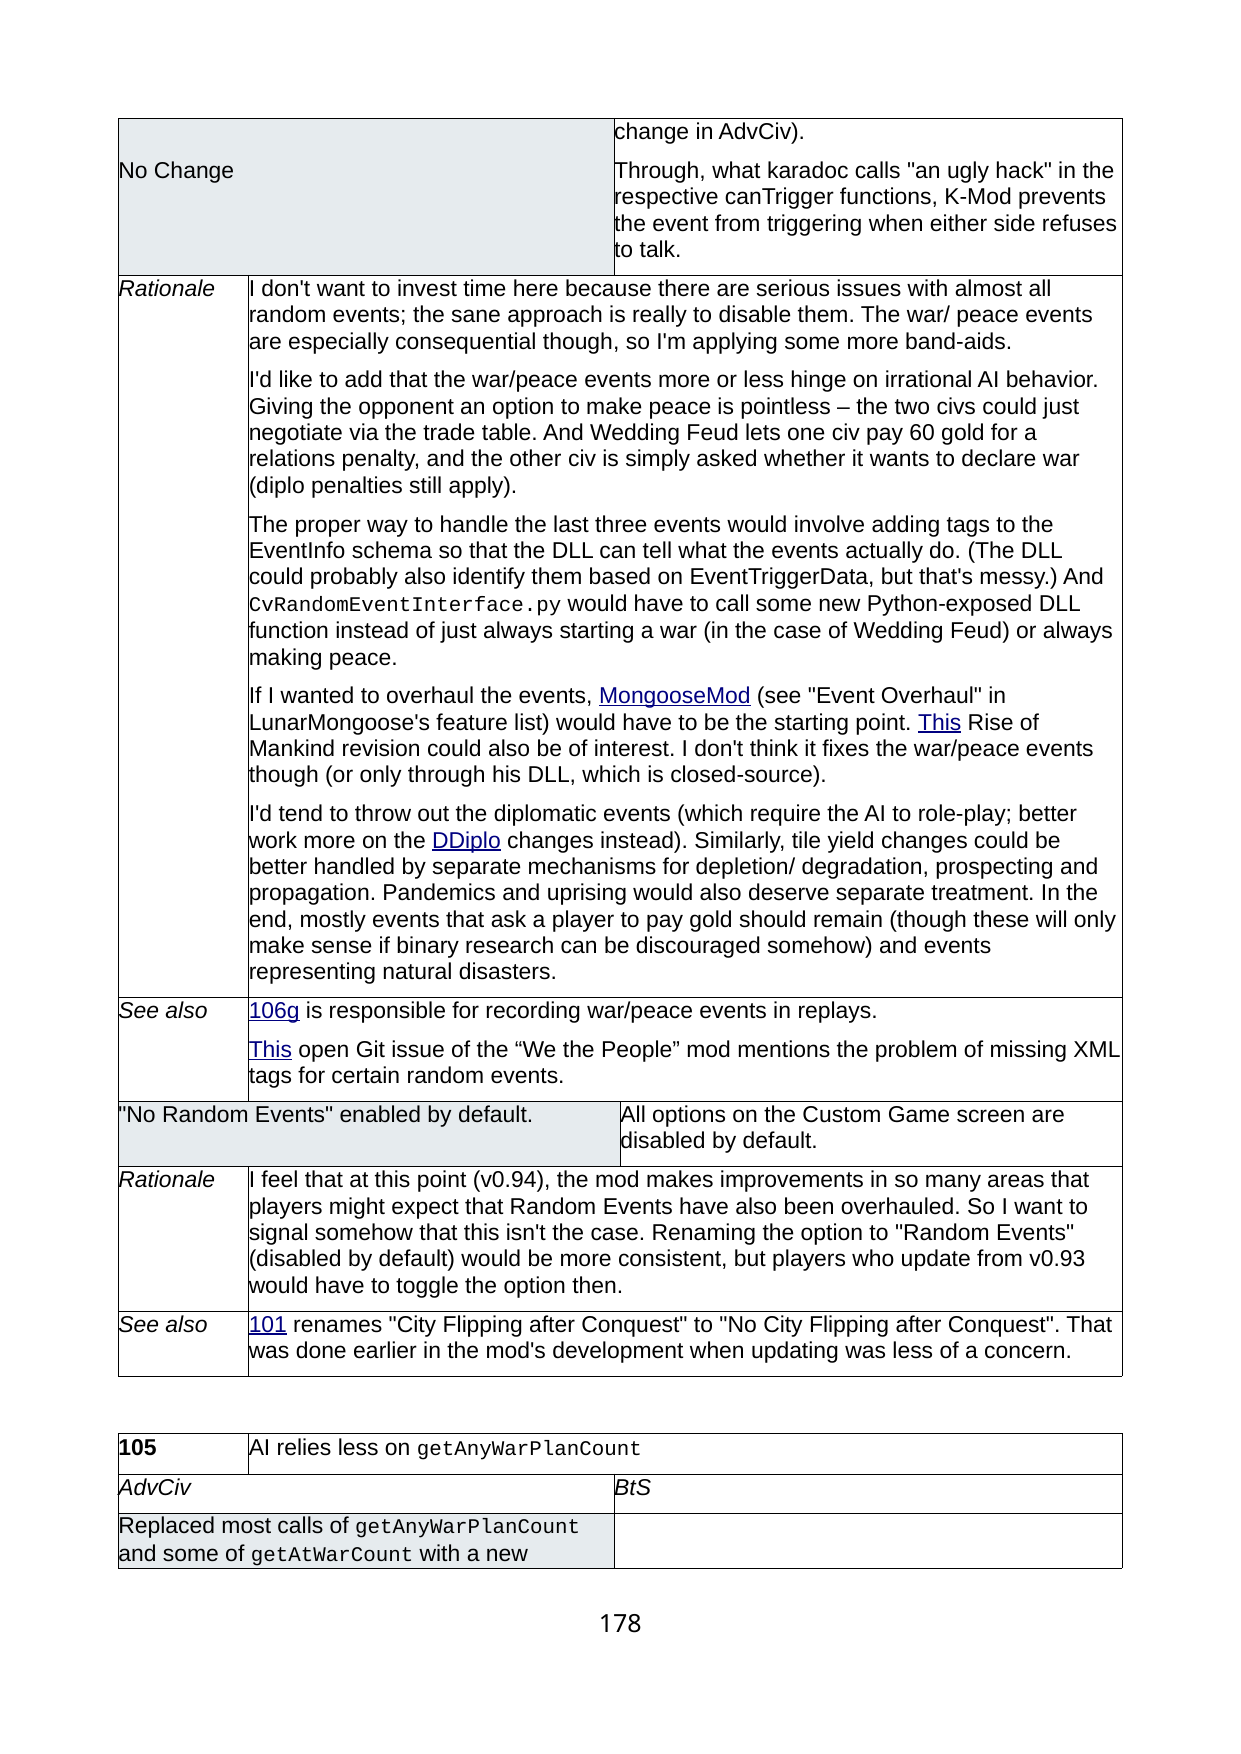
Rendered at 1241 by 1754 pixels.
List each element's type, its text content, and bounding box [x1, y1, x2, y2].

table_cell All options on the Custom Game screen are disabled by default. [621, 1102, 1122, 1166]
table_header AI relies less on getAnyWarPlanCount [249, 1434, 1122, 1473]
table_cell Rationale [119, 1167, 248, 1311]
table_header 105 [119, 1434, 248, 1473]
table_cell [615, 1514, 1122, 1568]
table_cell "No Random Events" enabled by default. [119, 1102, 620, 1166]
table_cell See also [119, 1312, 248, 1376]
table_cell Rationale [119, 276, 248, 997]
table_cell BtS [615, 1475, 1122, 1512]
table_cell No Change [119, 119, 614, 275]
table_cell I feel that at this point (v0.94), the mod makes improvements in so many areas that players might expect that Random Events have also been overhauled. So I want to signal somehow that this isn't the case. Renaming the option to "Random Events" (disabled by default) would be more consistent, but players who update from v0.93 would have to toggle the option then. [249, 1167, 1122, 1311]
table_cell See also [119, 998, 248, 1101]
table_cell 101 renames "City Flipping after Conquest" to "No City Flipping after Conquest". That was done earlier in the mod's development when updating was less of a concern. [249, 1312, 1122, 1376]
table_cell I don't want to invest time here because there are serious issues with almost all random events; the sane approach is really to disable them. The war/ peace events are especially consequential though, so I'm applying some more band-aids. I'd like to add that the war/peace events more or less hinge on irrational AI behavior. Giving the opponent an option to make peace is pointless – the two civs could just negotiate via the trade table. And Wedding Feud lets one civ pay 60 gold for a relations penalty, and the other civ is simply asked whether it wants to declare war (diplo penalties still apply). The proper way to handle the last three events would involve adding tags to the EventInfo schema so that the DLL can tell what the events actually do. (The DLL could probably also identify them based on EventTriggerData, but that's messy.) And CvRandomEventInterface.py would have to call some new Python-exposed DLL function instead of just always starting a war (in the case of Wedding Feud) or always making peace. If I wanted to overhaul the events, MongooseMod (see "Event Overhaul" in LunarMongoose's feature list) would have to be the starting point. This Rise of Mankind revision could also be of interest. I don't think it fixes the war/peace events though (or only through his DLL, which is closed-source). I'd tend to throw out the diplomatic events (which require the AI to role-play; better work more on the DDiplo changes instead). Similarly, tile yield changes could be better handled by separate mechanisms for depletion/ degradation, prospecting and propagation. Pandemics and uprising would also deserve separate treatment. In the end, mostly events that ask a player to pay gold should remain (though these will only make sense if binary research can be discouraged somehow) and events representing natural disasters. [249, 276, 1122, 997]
table_cell Replaced most calls of getAnyWarPlanCount and some of getAtWarCount with a new [119, 1514, 614, 1568]
table_cell AdvCiv [119, 1475, 614, 1512]
table_cell change in AdvCiv). Through, what karadoc calls "an ugly hack" in the respective canTrigger functions, K-Mod prevents the event from triggering when either side refuses to talk. [615, 119, 1122, 275]
table_cell 106g is responsible for recording war/peace events in replays. This open Git issue of the “We the People” mod mentions the problem of missing XML tags for certain random events. [249, 998, 1122, 1101]
